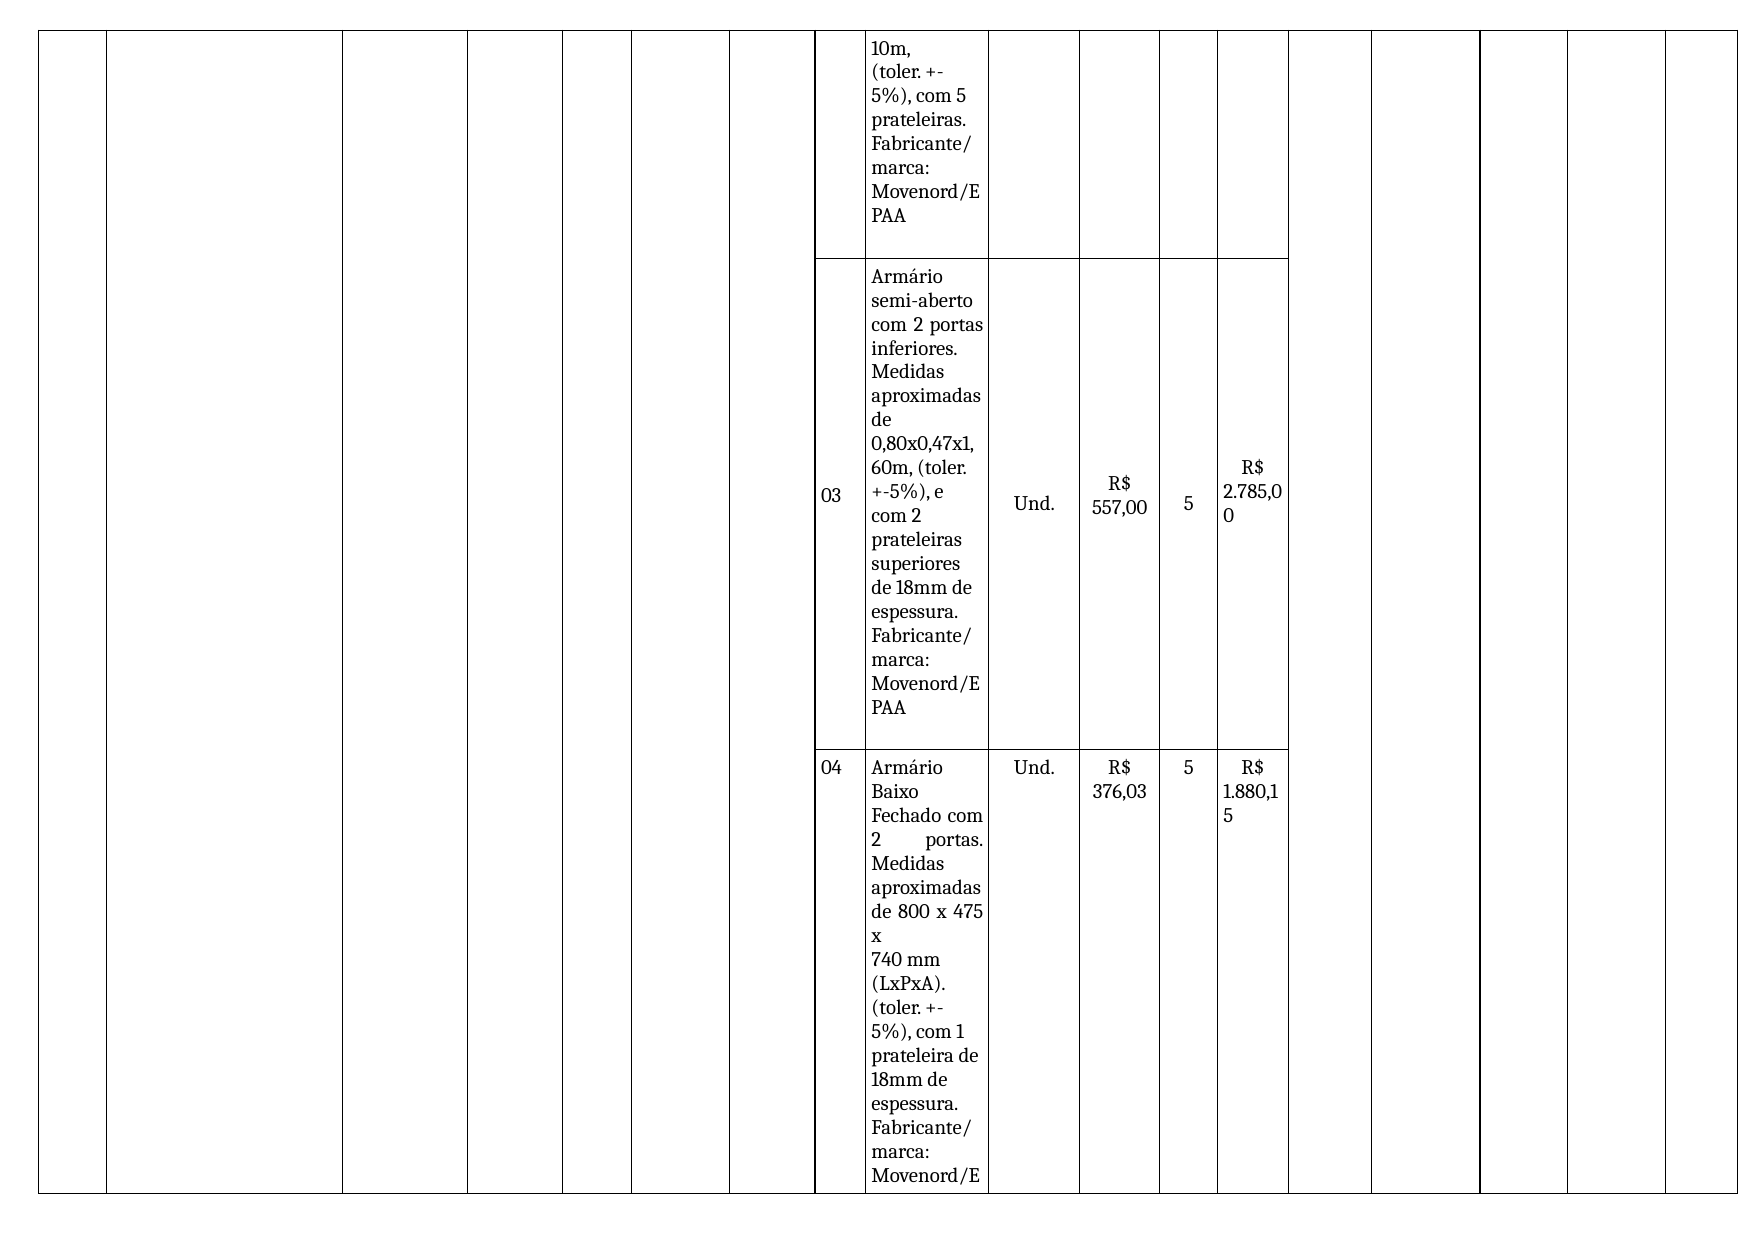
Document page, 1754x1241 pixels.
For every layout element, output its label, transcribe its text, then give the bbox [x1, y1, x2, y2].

table_cell 5 [1160, 259, 1217, 749]
table_cell 03 [816, 259, 865, 749]
table_cell [1666, 31, 1737, 1193]
table_cell Armário semi-aberto com 2 portas inferiores. Medidas aproximadas de 0,80x0,47x1,60m, (toler. +-5%), e com 2 prateleiras superiores de 18mm de espessura. Fabricante/marca: Movenord/EPAA [866, 259, 988, 749]
table_cell [730, 31, 814, 1193]
table_cell [1372, 31, 1479, 1193]
table_cell R$ 557,00 [1080, 259, 1159, 749]
table_cell [1218, 31, 1288, 258]
table_cell [989, 31, 1079, 258]
table_cell [107, 31, 342, 1193]
table_cell [1568, 31, 1665, 1193]
table_cell [1160, 31, 1217, 258]
table_cell R$ 376,03 [1080, 750, 1159, 1193]
table_cell [343, 31, 467, 1193]
table_cell Armário Baixo Fechado com 2 portas. Medidas aproximadas de 800 x 475 x 740 mm (LxPxA). (toler. +- 5%), com 1 prateleira de 18mm de espessura. Fabricante/marca: Movenord/E [866, 750, 988, 1193]
table_cell [816, 31, 865, 258]
table_cell 04 [816, 750, 865, 1193]
table_cell [39, 31, 106, 1193]
table_cell R$ 2.785,00 [1218, 259, 1288, 749]
table_cell 5 [1160, 750, 1217, 1193]
table_cell R$ 1.880,15 [1218, 750, 1288, 1193]
table_cell [1289, 31, 1371, 1193]
table_cell [1481, 31, 1567, 1193]
table_cell [632, 31, 729, 1193]
table_cell [563, 31, 631, 1193]
table_cell Und. [989, 259, 1079, 749]
table_cell 10m, (toler. +- 5%), com 5 prateleiras. Fabricante/marca: Movenord/EPAA [866, 31, 988, 258]
table_cell Und. [989, 750, 1079, 1193]
table_cell [1080, 31, 1159, 258]
table_cell [468, 31, 562, 1193]
